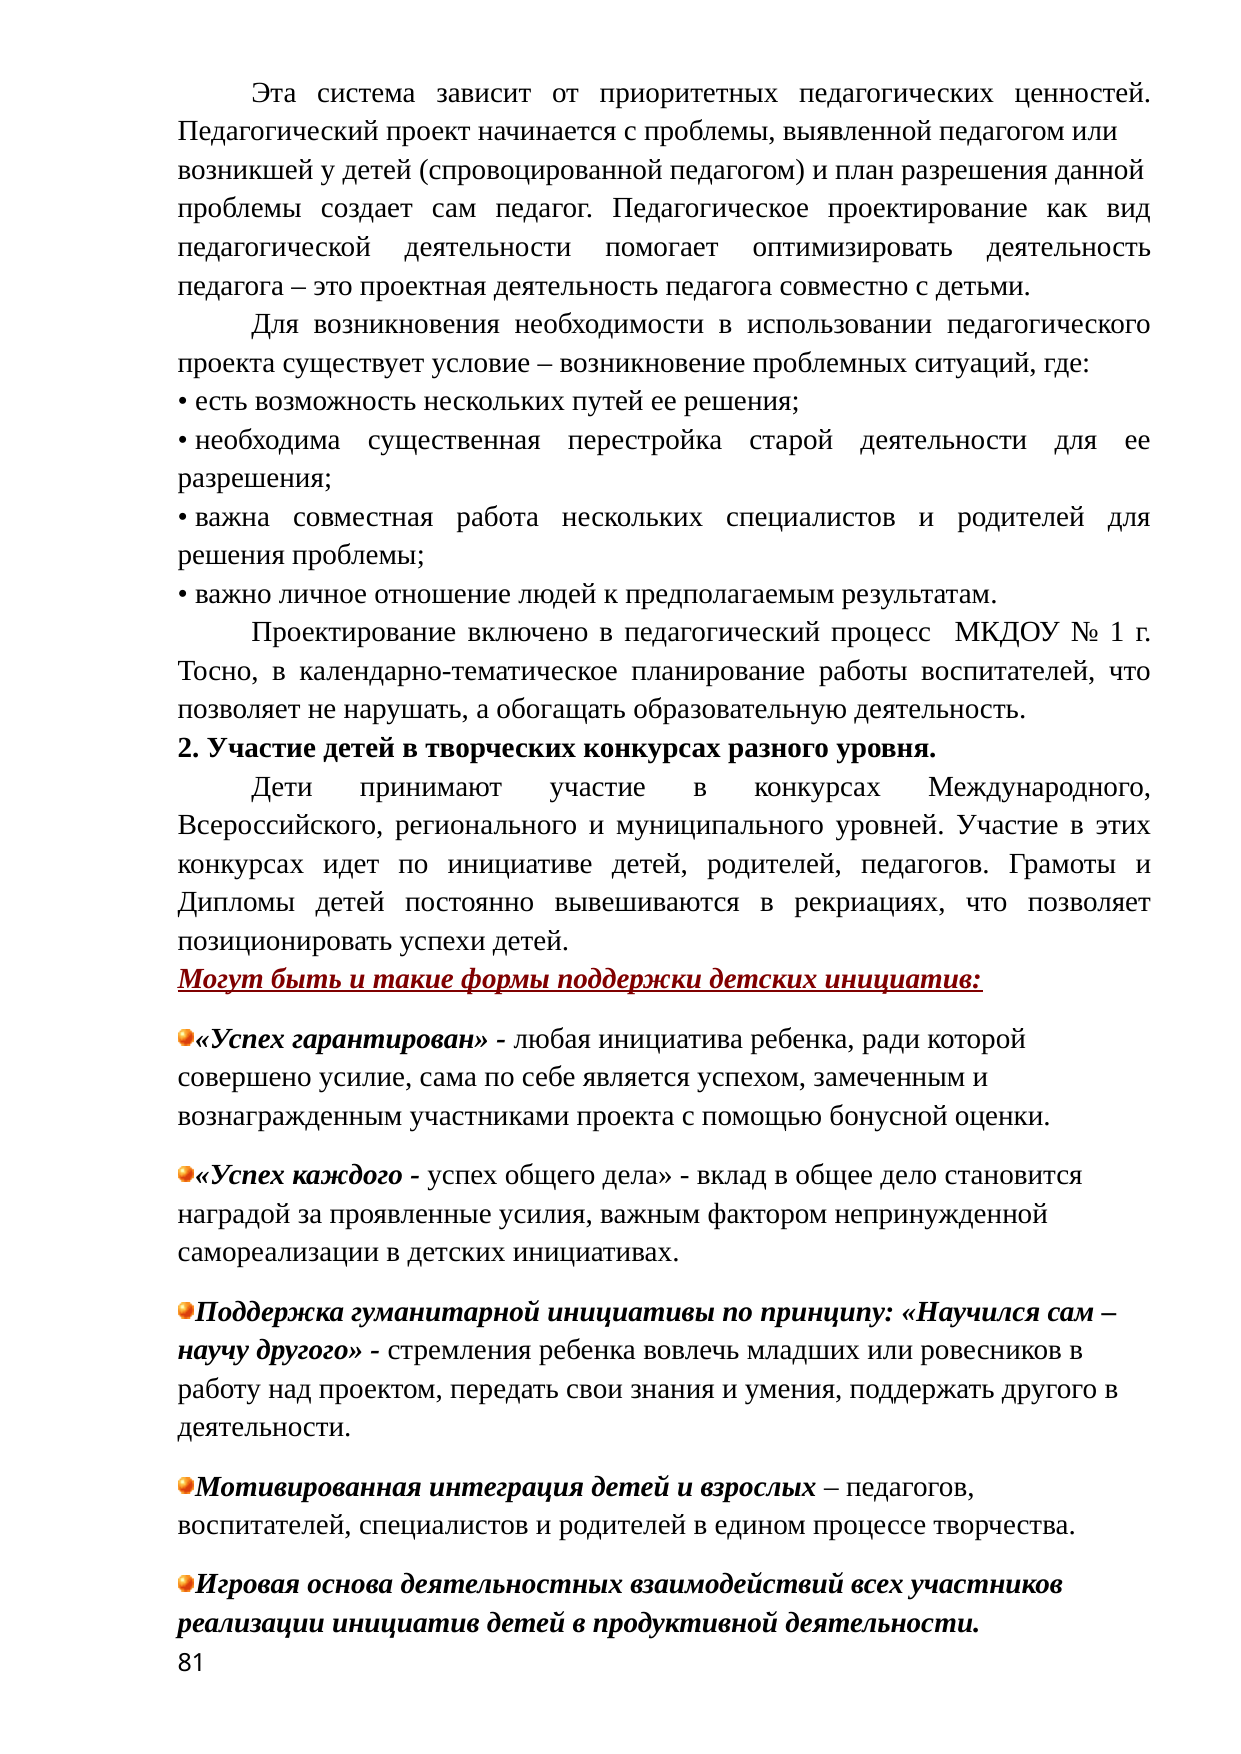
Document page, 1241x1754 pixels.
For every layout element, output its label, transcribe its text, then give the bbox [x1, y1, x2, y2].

text • важно личное отношение людей к предполагаемым результатам. [177, 576, 1152, 609]
list Мотивированная интеграция детей и взрослых – педагогов, воспитателей, специалистов и родителей в едином процессе творчества. [177, 1469, 1152, 1541]
text Проектирование включено в педагогический процесс МКДОУ № 1 г. Тосно, в календарно-тематическое планирование работы воспитателей, что позволяет не нарушать, а обогащать образовательную деятельность. [177, 614, 1152, 725]
list Игровая основа деятельностных взаимодействий всех участников реализации инициатив детей в продуктивной деятельности. [177, 1567, 1152, 1639]
list «Успех каждого - успех общего дела» - вклад в общее дело становится наградой за проявленные усилия, важным фактором непринужденной самореализации в детских инициативах. [177, 1157, 1152, 1268]
text • необходима существенная перестройка старой деятельности для ее разрешения; [177, 422, 1152, 494]
list Поддержка гуманитарной инициативы по принципу: «Научился сам – научу другого» - стремления ребенка вовлечь младших или ровесников в работу над проектом, передать свои знания и умения, поддержать другого в деятельности. [177, 1294, 1152, 1443]
text 2. Участие детей в творческих конкурсах разного уровня. [177, 730, 1152, 764]
list «Успех гарантирован» - любая инициатива ребенка, ради которой совершено усилие, сама по себе является успехом, замеченным и вознагражденным участниками проекта с помощью бонусной оценки. [177, 1021, 1152, 1131]
text Могут быть и такие формы поддержки детских инициатив: [177, 961, 1152, 995]
text Дети принимают участие в конкурсах Международного, Всероссийского, регионального и муниципального уровней. Участие в этих конкурсах идет по инициативе детей, родителей, педагогов. Грамоты и Дипломы детей постоянно вывешиваются в рекриациях, что позволяет позиционировать успехи детей. [177, 769, 1152, 956]
text • есть возможность нескольких путей ее решения; [177, 383, 1152, 417]
text Для возникновения необходимости в использовании педагогического проекта существует условие – возникновение проблемных ситуаций, где: [177, 306, 1152, 378]
text проблемы создает сам педагог. Педагогическое проектирование как вид педагогической деятельности помогает оптимизировать деятельность педагога – это проектная деятельность педагога совместно с детьми. [177, 191, 1152, 301]
text Эта система зависит от приоритетных педагогических ценностей. Педагогический проект начинается с проблемы, выявленной педагогом или [177, 75, 1152, 147]
text • важна совместная работа нескольких специалистов и родителей для решения проблемы; [177, 499, 1152, 571]
text возникшей у детей (спровоцированной педагогом) и план разрешения данной [177, 152, 1152, 186]
